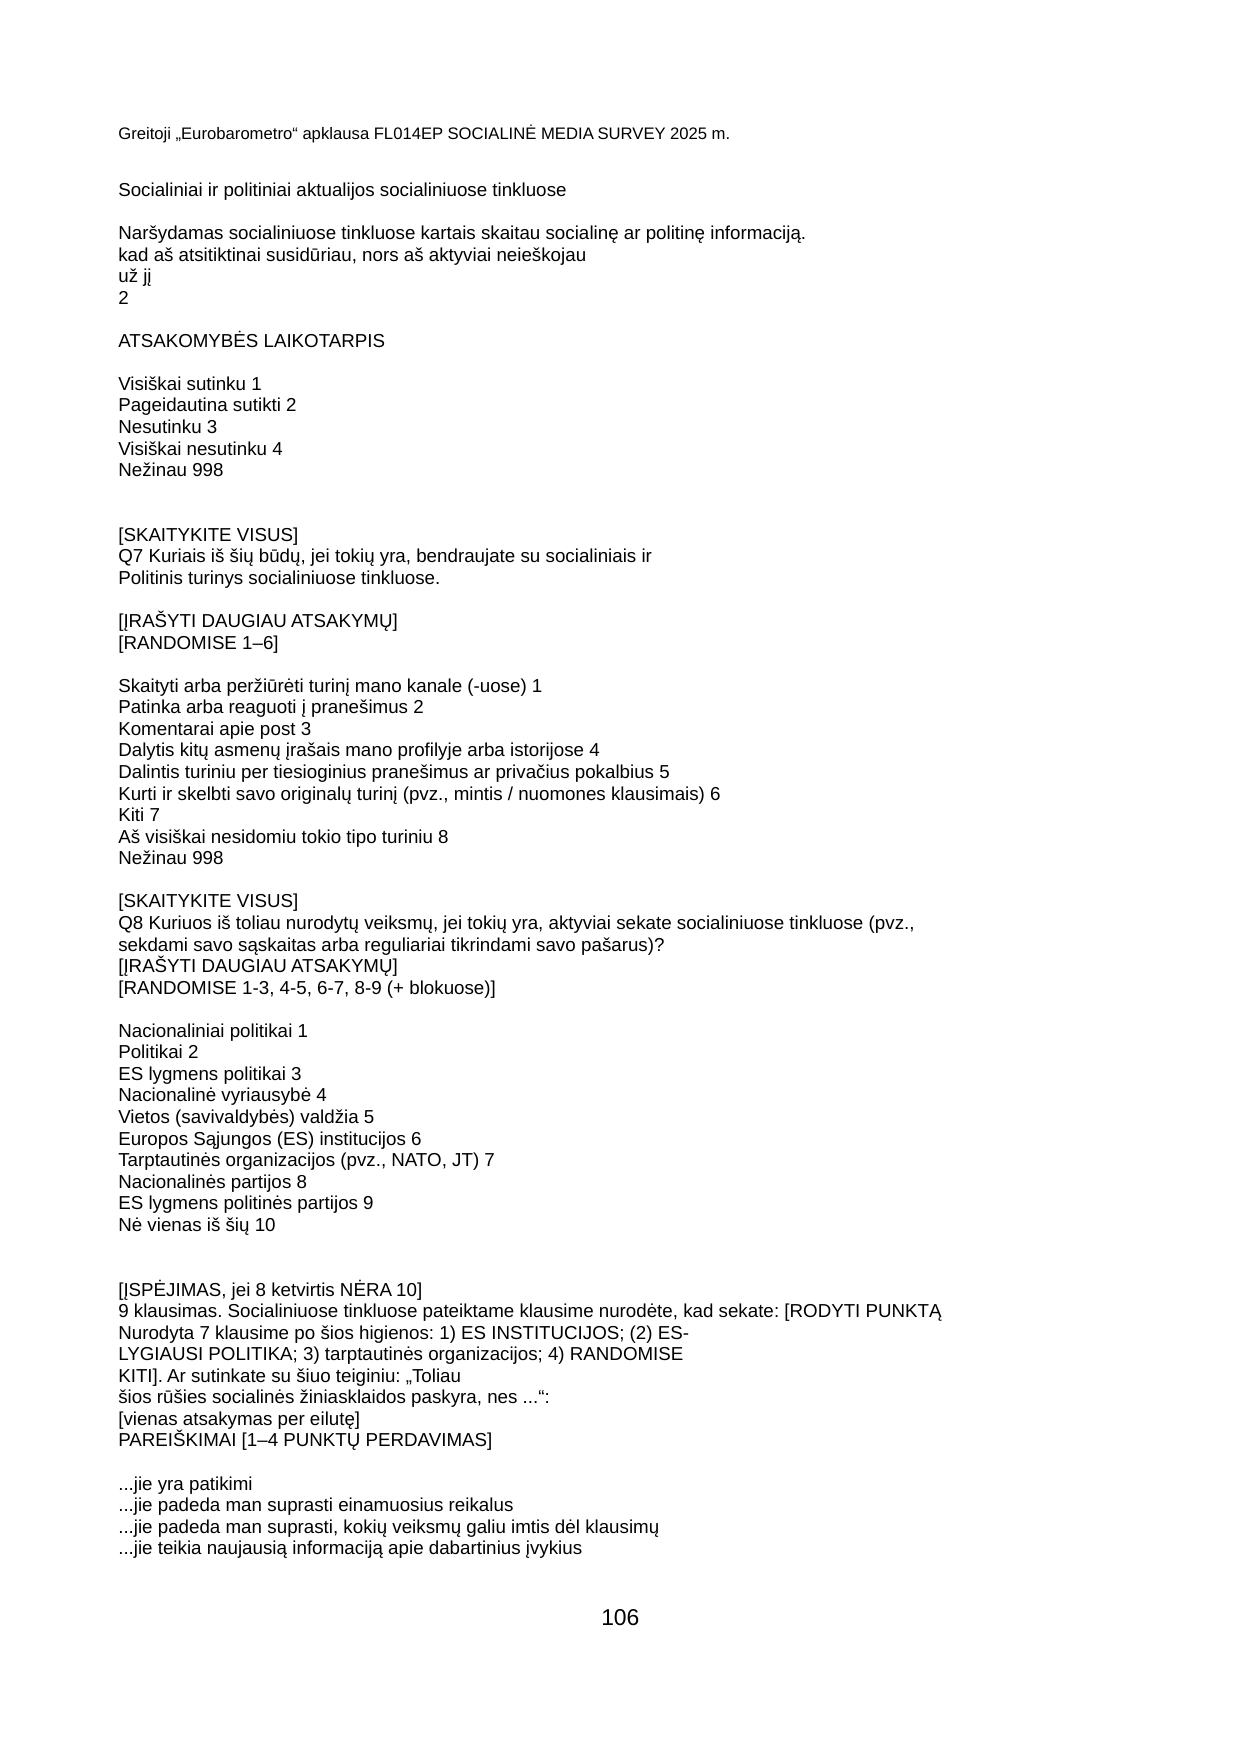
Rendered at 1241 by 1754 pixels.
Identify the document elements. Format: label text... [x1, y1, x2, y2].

text Nurodyta 7 klausime po šios higienos: 1) ES INSTITUCIJOS; (2) ES- [118, 1321, 1122, 1343]
text Dalytis kitų asmenų įrašais mano profilyje arba istorijose 4 [118, 739, 1122, 761]
text Nesutinku 3 [118, 416, 1122, 437]
text ES lygmens politikai 3 [118, 1063, 1122, 1084]
text Skaityti arba peržiūrėti turinį mano kanale (-uose) 1 [118, 674, 1122, 696]
text Naršydamas socialiniuose tinkluose kartais skaitau socialinę ar politinę informaciją. [118, 222, 1122, 243]
text ATSAKOMYBĖS LAIKOTARPIS [118, 329, 1122, 351]
text Politikai 2 [118, 1041, 1122, 1063]
text [SKAITYKITE VISUS] [118, 524, 1122, 545]
text LYGIAUSI POLITIKA; 3) tarptautinės organizacijos; 4) RANDOMISE [118, 1343, 1122, 1364]
text [RANDOMISE 1–6] [118, 631, 1122, 653]
text Europos Sąjungos (ES) institucijos 6 [118, 1127, 1122, 1149]
text PAREIŠKIMAI [1–4 PUNKTŲ PERDAVIMAS] [118, 1429, 1122, 1451]
text už jį [118, 265, 1122, 286]
text Komentarai apie post 3 [118, 718, 1122, 739]
text sekdami savo sąskaitas arba reguliariai tikrindami savo pašarus)? [118, 933, 1122, 955]
text [RANDOMISE 1-3, 4-5, 6-7, 8-9 (+ blokuose)] [118, 976, 1122, 998]
text Visiškai sutinku 1 [118, 373, 1122, 394]
text kad aš atsitiktinai susidūriau, nors aš aktyviai neieškojau [118, 243, 1122, 265]
text 2 [118, 286, 1122, 308]
text [ĮRAŠYTI DAUGIAU ATSAKYMŲ] [118, 610, 1122, 631]
text šios rūšies socialinės žiniasklaidos paskyra, nes ...“: [118, 1386, 1122, 1408]
text [ĮRAŠYTI DAUGIAU ATSAKYMŲ] [118, 955, 1122, 976]
text Nacionalinė vyriausybė 4 [118, 1084, 1122, 1106]
text Vietos (savivaldybės) valdžia 5 [118, 1106, 1122, 1127]
text [SKAITYKITE VISUS] [118, 890, 1122, 912]
text ES lygmens politinės partijos 9 [118, 1192, 1122, 1214]
text Kiti 7 [118, 804, 1122, 826]
text Nacionalinės partijos 8 [118, 1171, 1122, 1192]
text Dalintis turiniu per tiesioginius pranešimus ar privačius pokalbius 5 [118, 761, 1122, 782]
text Nacionaliniai politikai 1 [118, 1019, 1122, 1041]
text ...jie teikia naujausią informaciją apie dabartinius įvykius [118, 1537, 1122, 1559]
text Tarptautinės organizacijos (pvz., NATO, JT) 7 [118, 1149, 1122, 1171]
text Kurti ir skelbti savo originalų turinį (pvz., mintis / nuomones klausimais) 6 [118, 782, 1122, 804]
text ...jie padeda man suprasti, kokių veiksmų galiu imtis dėl klausimų [118, 1516, 1122, 1537]
text Socialiniai ir politiniai aktualijos socialiniuose tinkluose [118, 179, 1122, 200]
text 9 klausimas. Socialiniuose tinkluose pateiktame klausime nurodėte, kad sekate: [RODYTI PUNKTĄ [118, 1300, 1122, 1321]
text Politinis turinys socialiniuose tinkluose. [118, 567, 1122, 588]
text Q8 Kuriuos iš toliau nurodytų veiksmų, jei tokių yra, aktyviai sekate socialiniuose tinkluose (pvz., [118, 912, 1122, 933]
text ...jie yra patikimi [118, 1472, 1122, 1494]
text [ĮSPĖJIMAS, jei 8 ketvirtis NĖRA 10] [118, 1278, 1122, 1300]
text Aš visiškai nesidomiu tokio tipo turiniu 8 [118, 826, 1122, 847]
text ...jie padeda man suprasti einamuosius reikalus [118, 1494, 1122, 1516]
text Visiškai nesutinku 4 [118, 437, 1122, 459]
text Q7 Kuriais iš šių būdų, jei tokių yra, bendraujate su socialiniais ir [118, 545, 1122, 567]
text Nė vienas iš šių 10 [118, 1214, 1122, 1235]
text KITI]. Ar sutinkate su šiuo teiginiu: „Toliau [118, 1364, 1122, 1386]
text Patinka arba reaguoti į pranešimus 2 [118, 696, 1122, 718]
text Nežinau 998 [118, 847, 1122, 869]
text Nežinau 998 [118, 459, 1122, 481]
text [vienas atsakymas per eilutę] [118, 1408, 1122, 1429]
text Pageidautina sutikti 2 [118, 394, 1122, 416]
